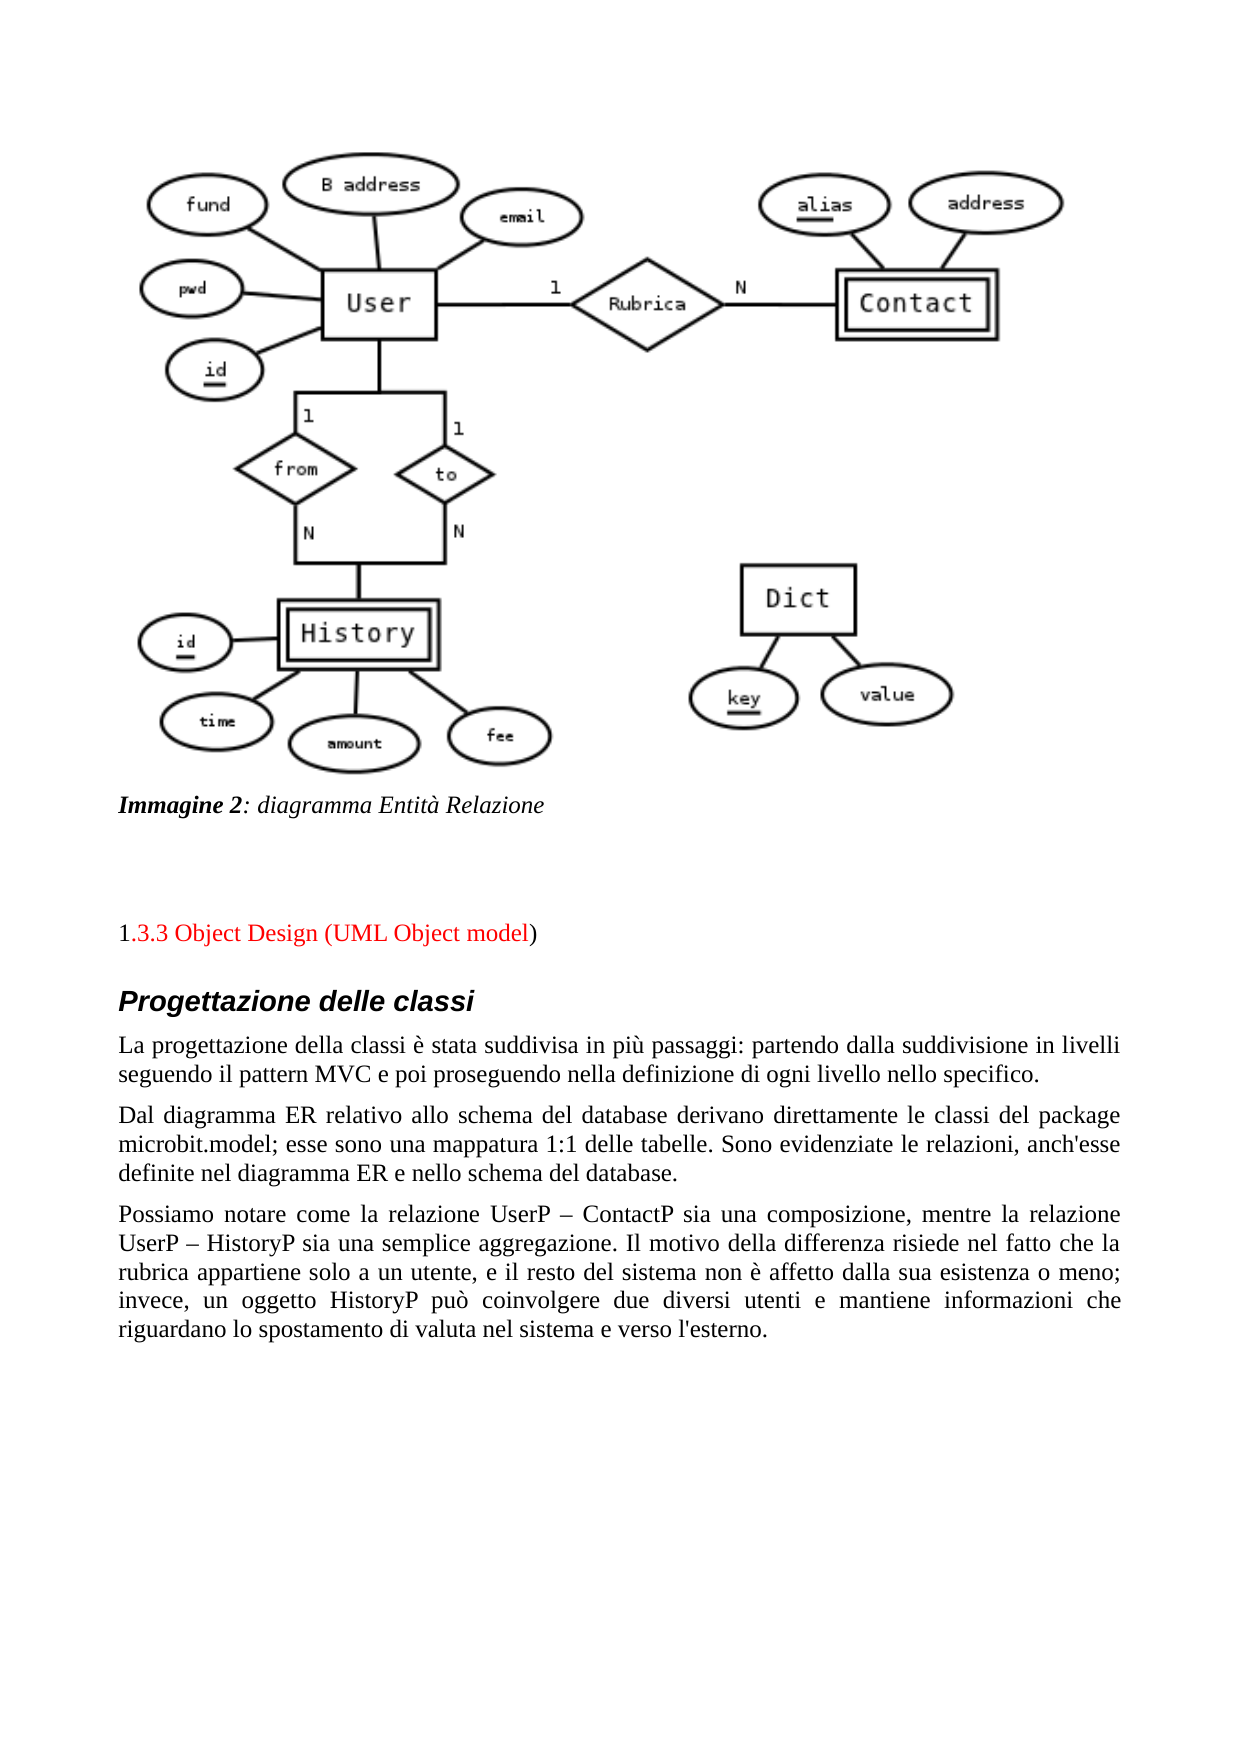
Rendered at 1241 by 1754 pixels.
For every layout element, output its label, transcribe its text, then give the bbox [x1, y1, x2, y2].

text Dal diagramma ER relativo allo schema del database derivano direttamente le classi del package microbit.model; esse sono una mappatura 1:1 delle tabelle. Sono evidenziate le relazioni, anch'esse definite nel diagramma ER e nello schema del database. [118, 1100, 1122, 1187]
text Possiamo notare come la relazione UserP – ContactP sia una composizione, mentre la relazione UserP – HistoryP sia una semplice aggregazione. Il motivo della differenza risiede nel fatto che la rubrica appartiene solo a un utente, e il resto del sistema non è affetto dalla sua esistenza o meno; invece, un oggetto HistoryP può coinvolgere due diversi utenti e mantiene informazioni che riguardano lo spostamento di valuta nel sistema e verso l'esterno. [118, 1199, 1122, 1343]
subtitle Progettazione delle classi [118, 984, 1122, 1018]
text La progettazione della classi è stata suddivisa in più passaggi: partendo dalla suddivisione in livelli seguendo il pattern MVC e poi proseguendo nella definizione di ogni livello nello specifico. [118, 1030, 1122, 1088]
text 1.3.3 Object Design (UML Object model) [118, 918, 1122, 947]
text Immagine 2: diagramma Entità Relazione [118, 791, 1122, 819]
picture [118, 130, 1123, 791]
